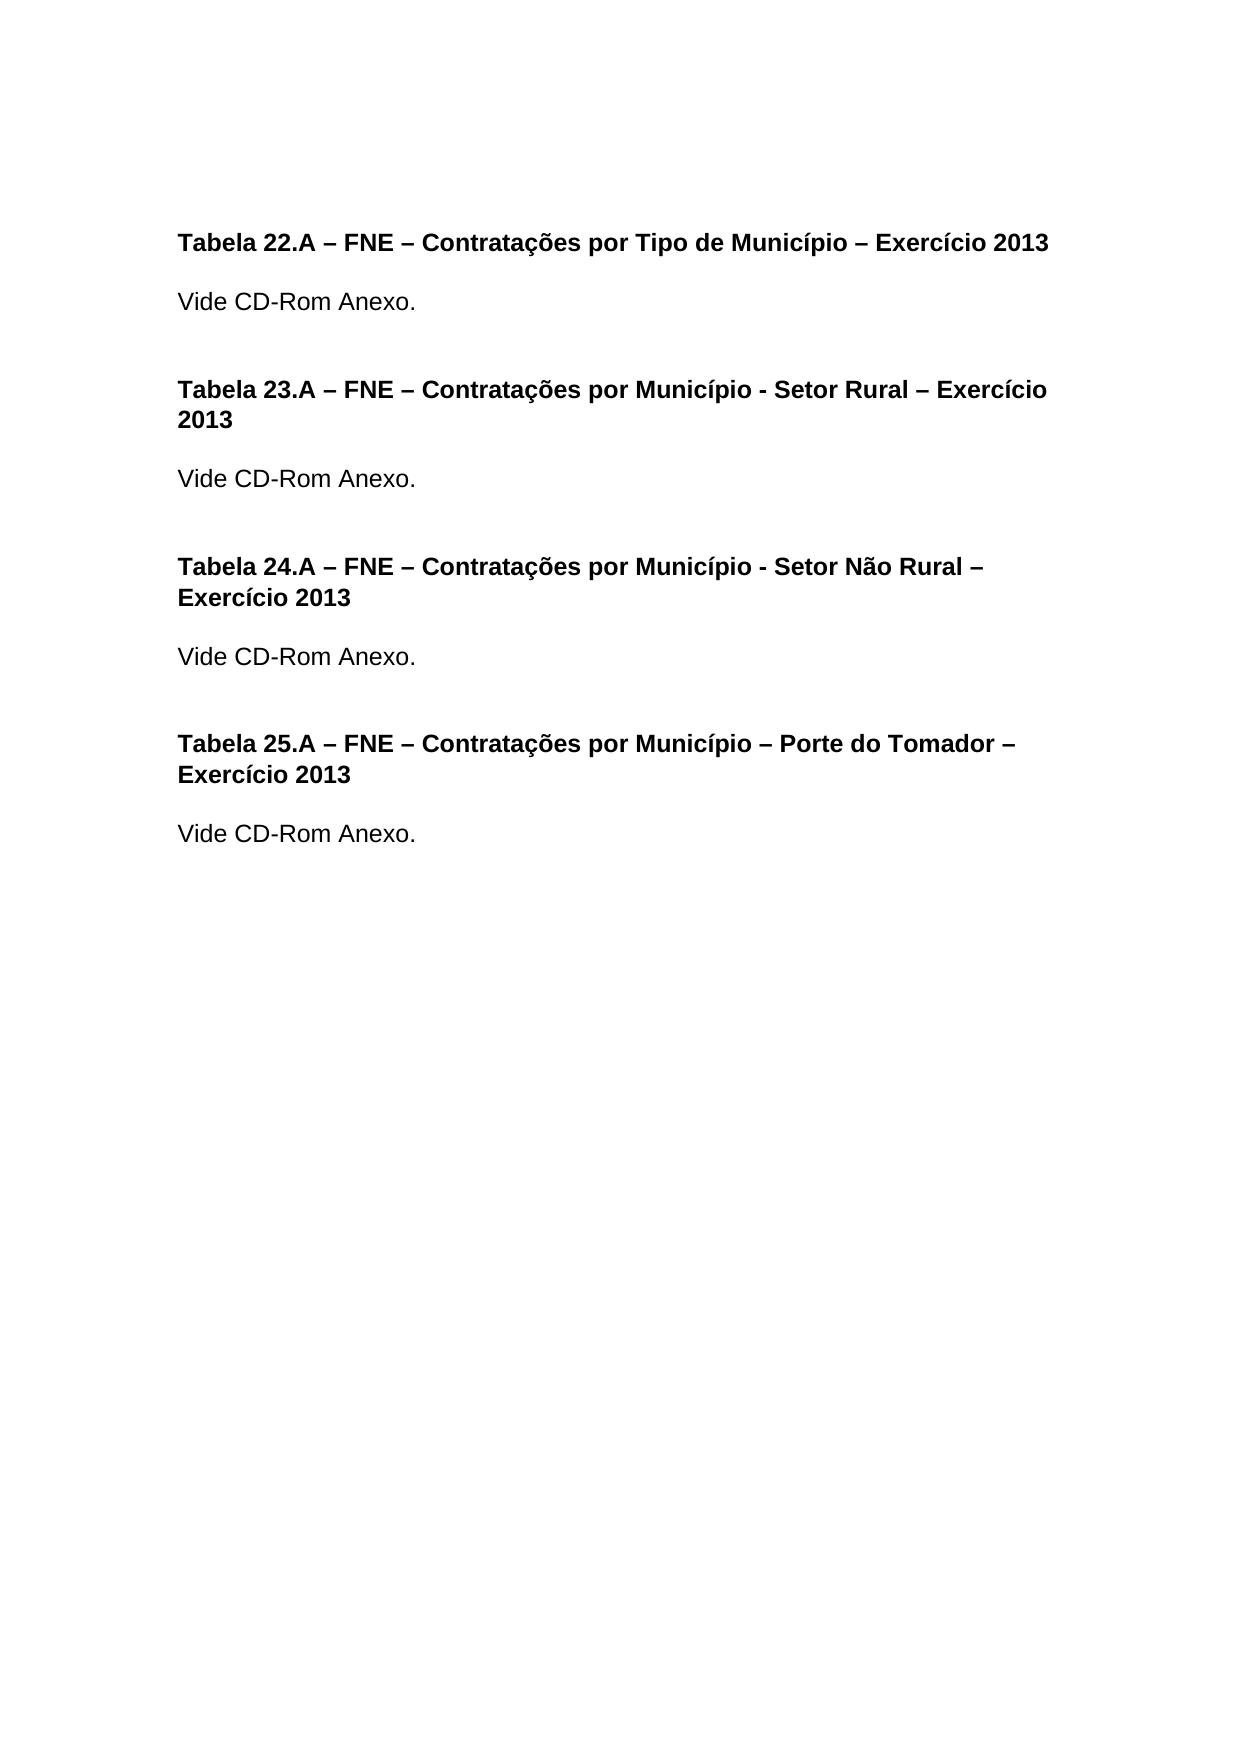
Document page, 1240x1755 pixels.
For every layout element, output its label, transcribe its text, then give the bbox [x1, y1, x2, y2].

text Exercício 2013 [177, 583, 1069, 611]
text Tabela 25.A – FNE – Contratações por Município – Porte do Tomador – [177, 729, 1069, 758]
text Tabela 22.A – FNE – Contratações por Tipo de Município – Exercício 2013 [177, 228, 1069, 257]
text Vide CD-Rom Anexo. [177, 642, 1069, 670]
text 2013 [177, 405, 1069, 434]
text Vide CD-Rom Anexo. [177, 464, 1069, 493]
text Tabela 23.A – FNE – Contratações por Município - Setor Rural – Exercício [177, 375, 1069, 404]
text Tabela 24.A – FNE – Contratações por Município - Setor Não Rural – [177, 552, 1069, 581]
text Vide CD-Rom Anexo. [177, 819, 1069, 848]
text Vide CD-Rom Anexo. [177, 287, 1069, 316]
text Exercício 2013 [177, 760, 1069, 788]
